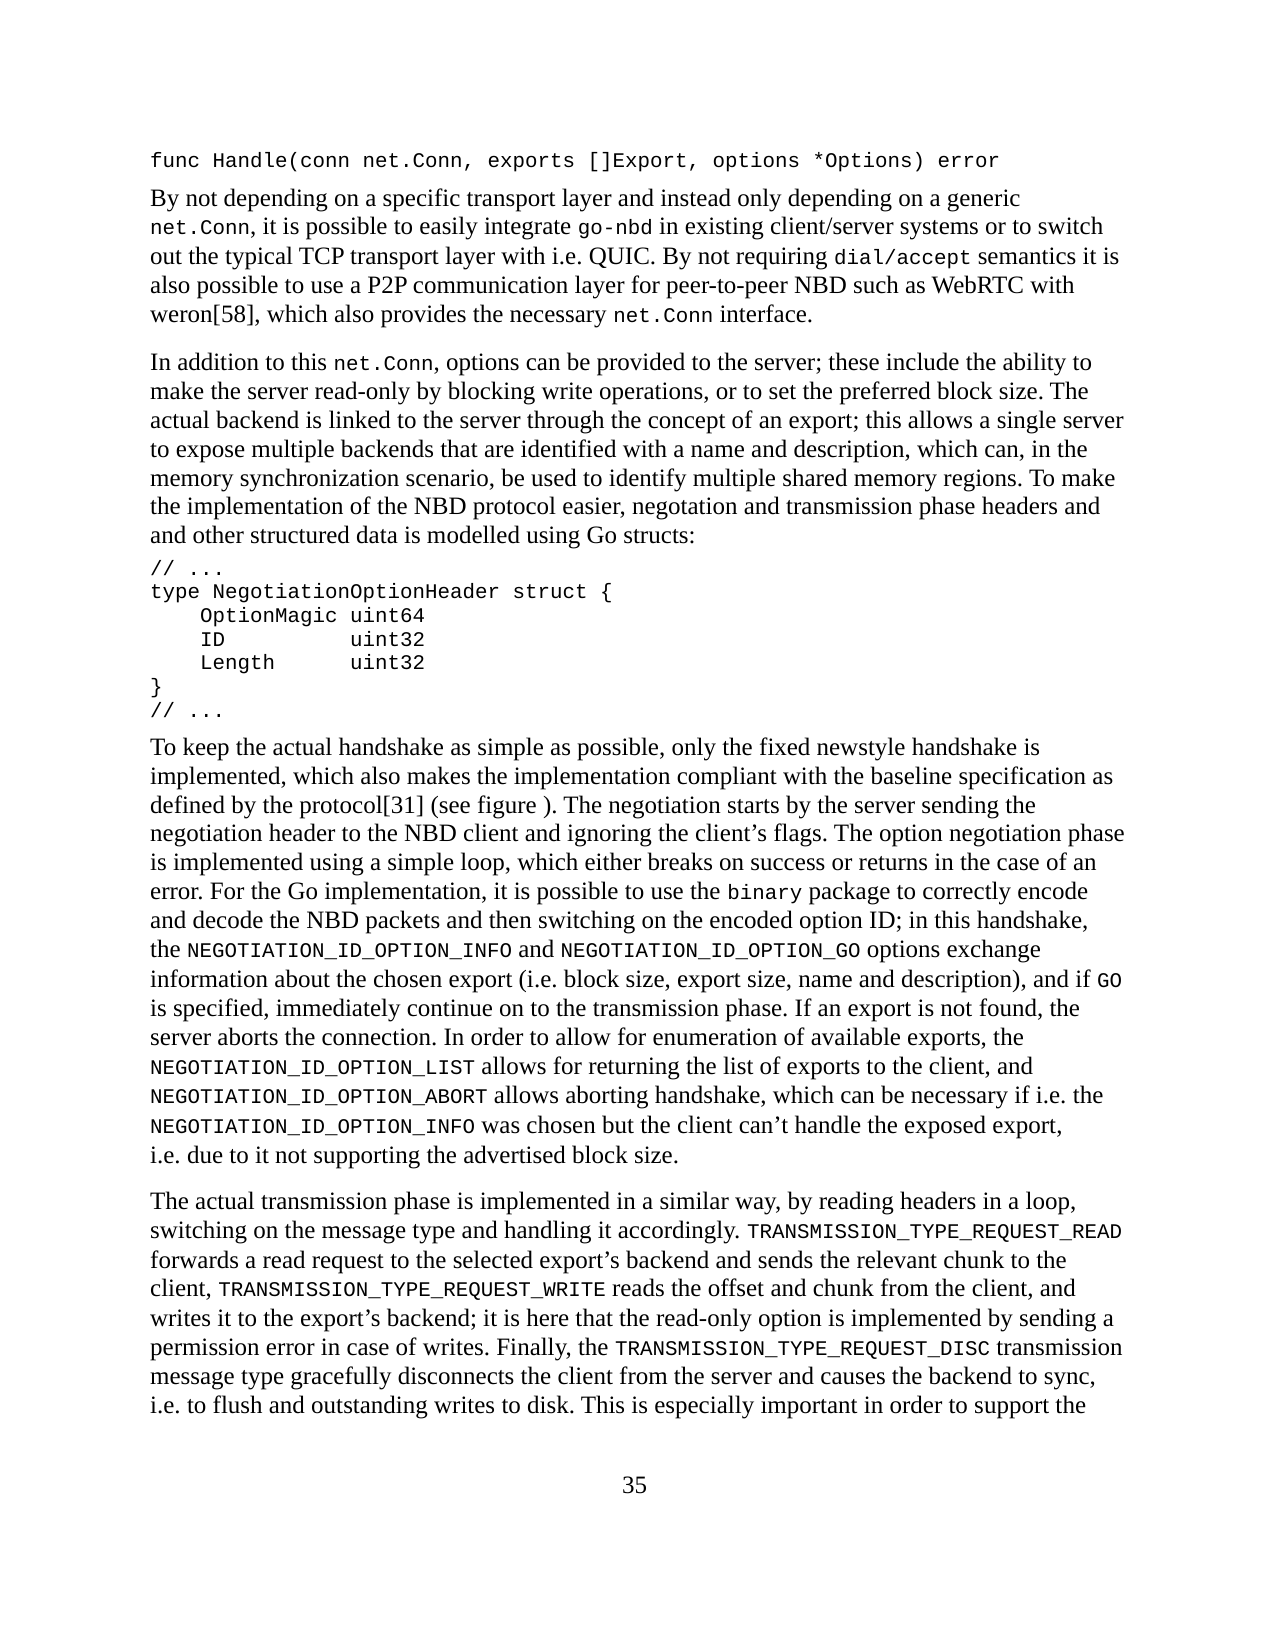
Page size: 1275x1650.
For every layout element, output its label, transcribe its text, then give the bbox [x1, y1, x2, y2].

text To keep the actual handshake as simple as possible, only the fixed newstyle handshake is implemented, which also makes the implementation compliant with the baseline specification as defined by the protocol[31] (see figure ). The negotiation starts by the server sending the negotiation header to the NBD client and ignoring the client’s flags. The option negotiation phase is implemented using a simple loop, which either breaks on success or returns in the case of an error. For the Go implementation, it is possible to use the binary package to correctly encode and decode the NBD packets and then switching on the encoded option ID; in this handshake, the NEGOTIATION_ID_OPTION_INFO and NEGOTIATION_ID_OPTION_GO options exchange information about the chosen export (i.e. block size, export size, name and description), and if GO is specified, immediately continue on to the transmission phase. If an export is not found, the server aborts the connection. In order to allow for enumeration of available exports, the NEGOTIATION_ID_OPTION_LIST allows for returning the list of exports to the client, and NEGOTIATION_ID_OPTION_ABORT allows aborting handshake, which can be necessary if i.e. the NEGOTIATION_ID_OPTION_INFO was chosen but the client can’t handle the exposed export, i.e. due to it not supporting the advertised block size. [150, 732, 1125, 1168]
text The actual transmission phase is implemented in a similar way, by reading headers in a loop, switching on the message type and handling it accordingly. TRANSMISSION_TYPE_REQUEST_READ forwards a read request to the selected export’s backend and sends the relevant chunk to the client, TRANSMISSION_TYPE_REQUEST_WRITE reads the offset and chunk from the client, and writes it to the export’s backend; it is here that the read-only option is implemented by sending a permission error in case of writes. Finally, the TRANSMISSION_TYPE_REQUEST_DISC transmission message type gracefully disconnects the client from the server and causes the backend to sync, i.e. to flush and outstanding writes to disk. This is especially important in order to support the [150, 1186, 1125, 1419]
text // ... [150, 700, 1125, 723]
text func Handle(conn net.Conn, exports []Export, options *Options) error [150, 150, 1125, 174]
text type NegotiationOptionHeader struct { [150, 581, 1125, 605]
text OptionMagic uint64 [150, 605, 1125, 629]
text // ... [150, 558, 1125, 581]
text } [150, 676, 1125, 700]
text By not depending on a specific transport layer and instead only depending on a generic net.Conn, it is possible to easily integrate go-nbd in existing client/server systems or to switch out the typical TCP transport layer with i.e. QUIC. By not requiring dial/accept semantics it is also possible to use a P2P communication layer for peer-to-peer NBD such as WebRTC with weron[58], which also provides the necessary net.Conn interface. [150, 183, 1125, 329]
text ID uint32 [150, 629, 1125, 652]
text Length uint32 [150, 652, 1125, 676]
text In addition to this net.Conn, options can be provided to the server; these include the ability to make the server read-only by blocking write operations, or to set the preferred block size. The actual backend is linked to the server through the concept of an export; this allows a single server to expose multiple backends that are identified with a name and description, which can, in the memory synchronization scenario, be used to identify multiple shared memory regions. To make the implementation of the NBD protocol easier, negotation and transmission phase headers and and other structured data is modelled using Go structs: [150, 347, 1125, 549]
